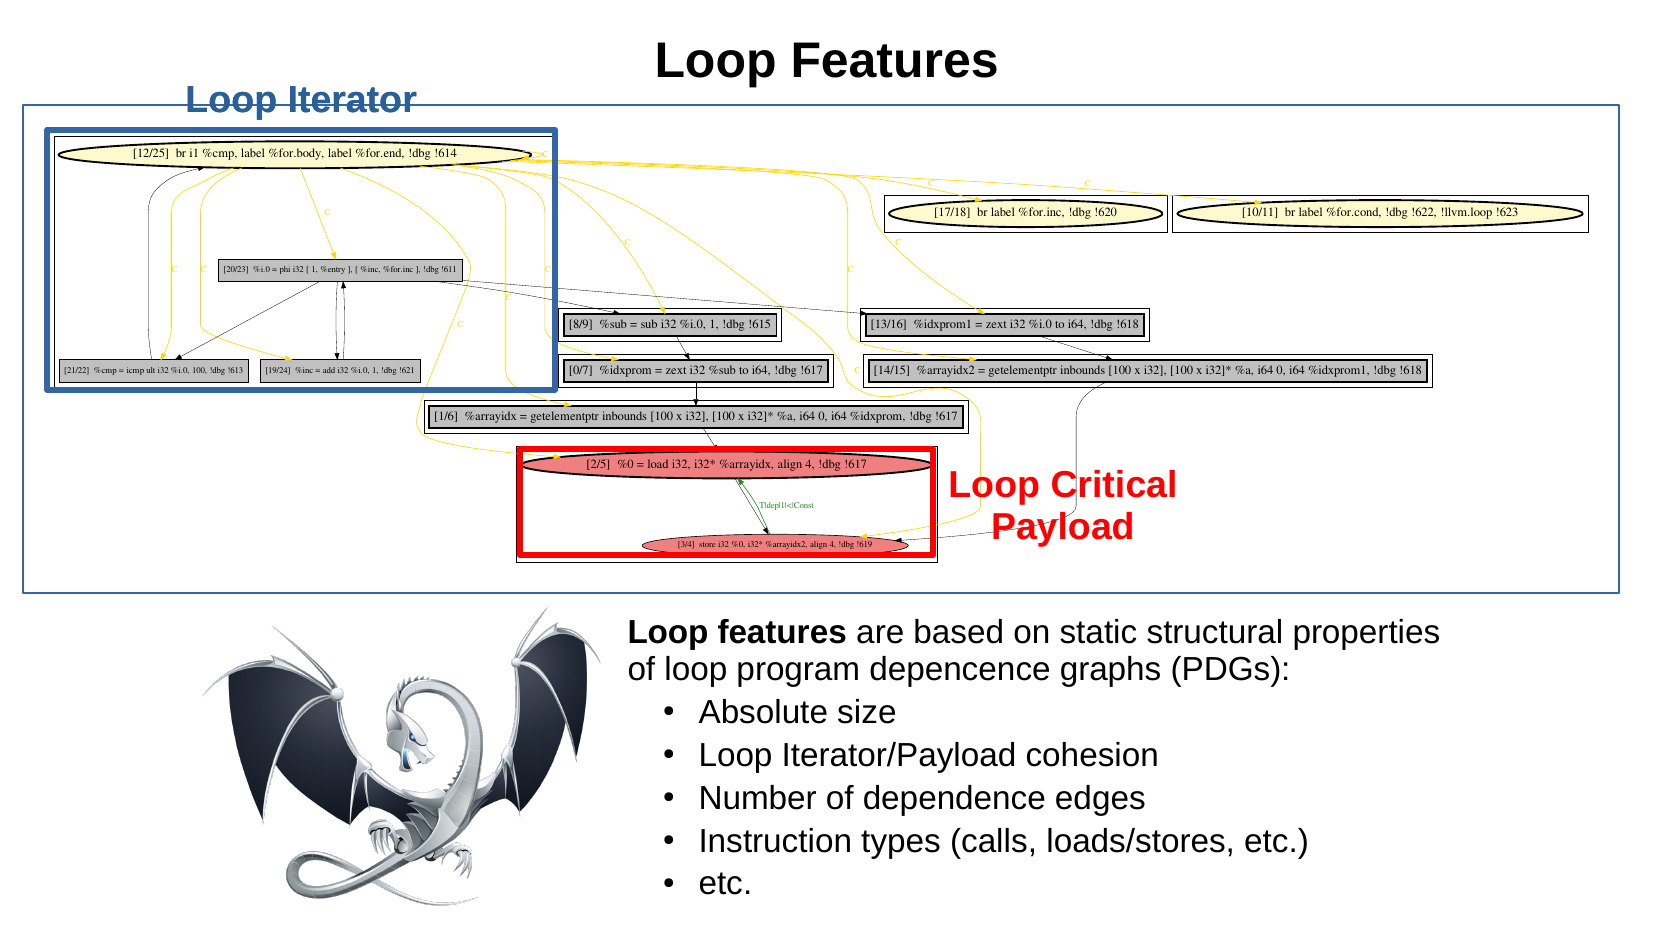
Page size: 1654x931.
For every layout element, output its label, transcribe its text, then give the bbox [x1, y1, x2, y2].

text_box Loop Iterator [47, 70, 556, 128]
picture [23, 106, 1619, 931]
text_box Loop Features [0, 2, 1654, 119]
picture [50, 133, 552, 387]
text_box Loop features are based on static structural properties of loop program depencence graphs (PDGs): Absolute size Loop Iterator/Payload cohesion Number of dependence edges Instruction types (calls, loads/stores, etc.) etc. [612, 605, 1487, 910]
text_box Loop Critical Payload [933, 456, 1193, 556]
